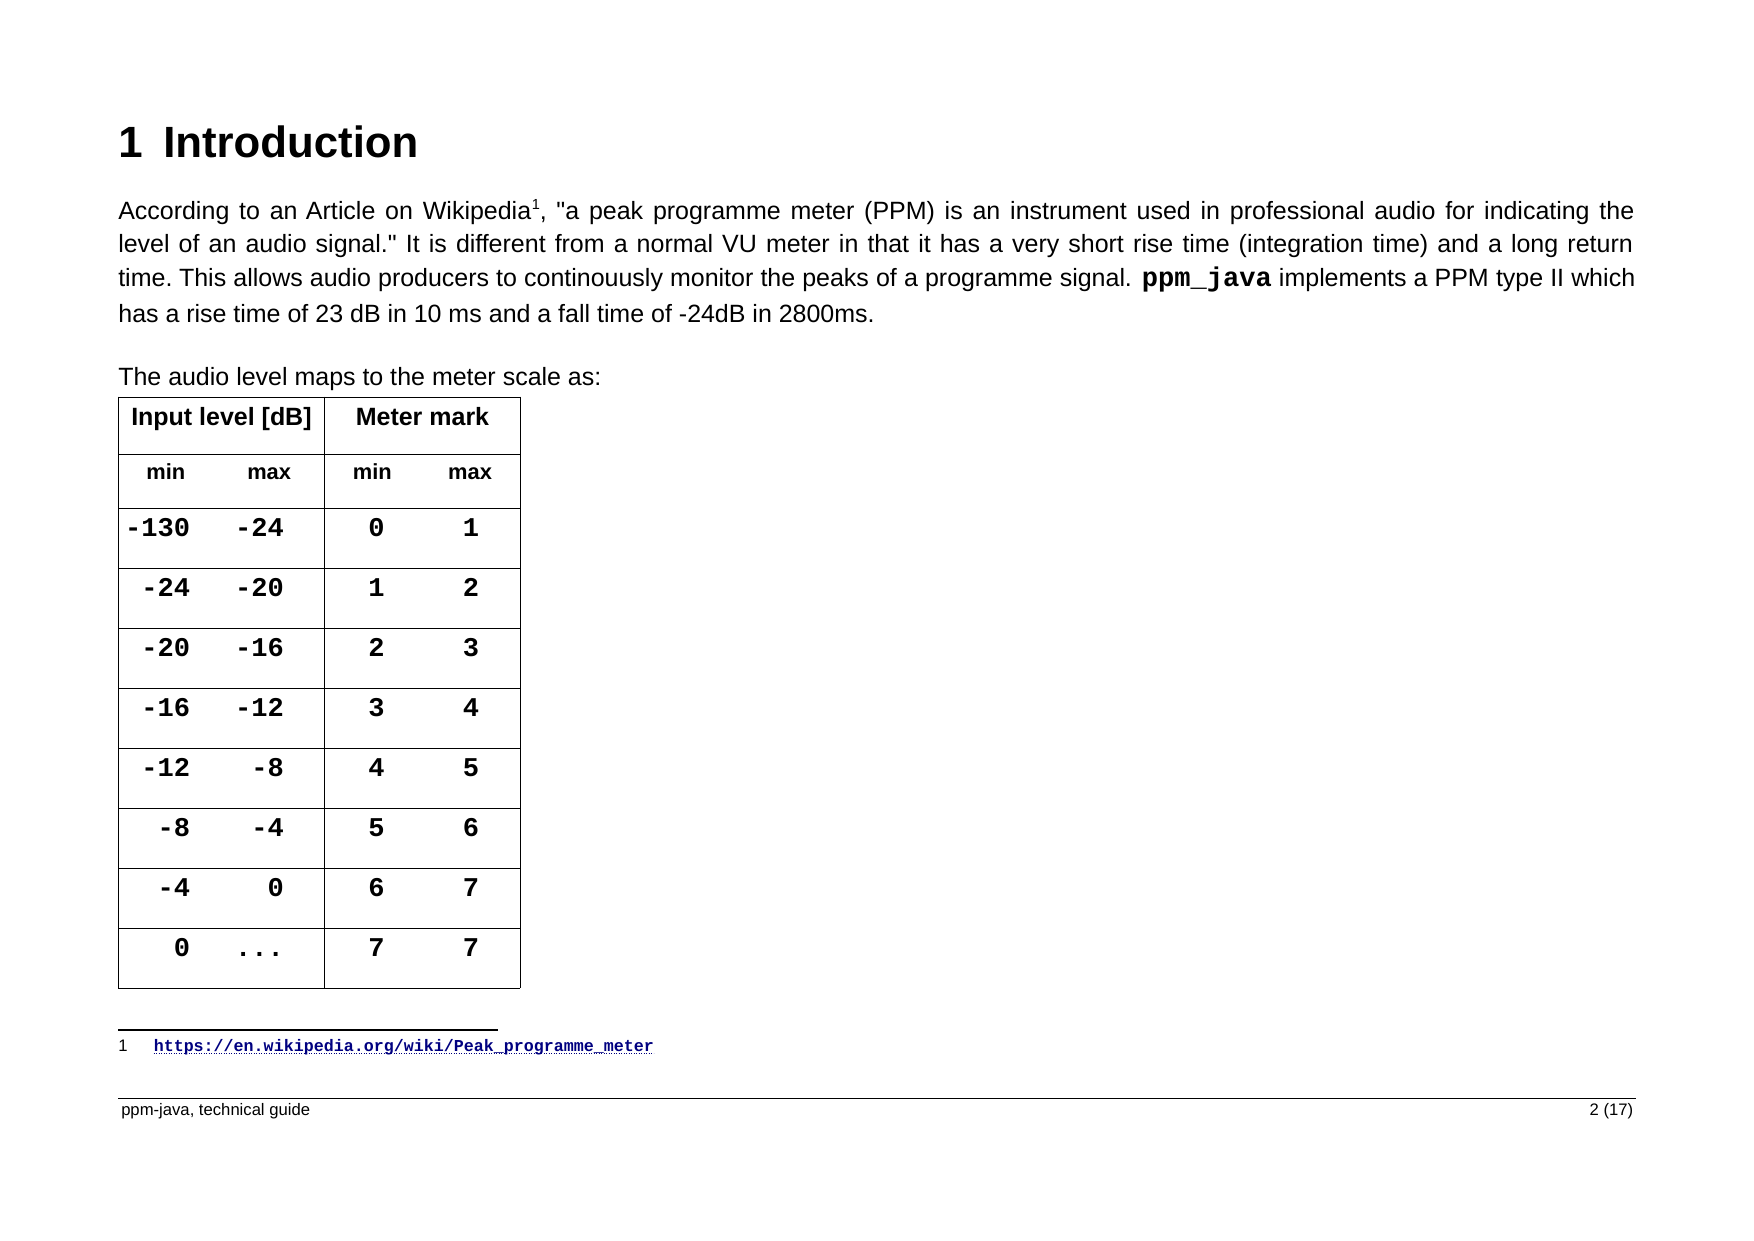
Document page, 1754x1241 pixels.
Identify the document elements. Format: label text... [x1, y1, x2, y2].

table_header Meter mark [325, 398, 520, 454]
table_cell -8 [119, 809, 213, 867]
table_cell 3 [325, 689, 419, 747]
table_cell 4 [420, 689, 520, 747]
table_cell -12 [119, 749, 213, 807]
table_cell 4 [325, 749, 419, 807]
table_cell 1 [325, 569, 419, 627]
text The audio level maps to the meter scale as: [118, 363, 1636, 391]
table_cell 7 [420, 869, 520, 927]
text https://en.wikipedia.org/wiki/Peak_programme_meter [118, 1036, 1636, 1056]
table_cell min [119, 455, 213, 507]
table_cell 0 [325, 509, 419, 567]
table_cell max [420, 455, 520, 507]
table_cell -20 [213, 569, 324, 627]
table_cell -8 [213, 749, 324, 807]
table_cell 2 [420, 569, 520, 627]
table_cell 7 [325, 929, 419, 987]
table_cell -24 [119, 569, 213, 627]
table_cell 5 [420, 749, 520, 807]
table_cell -130 [119, 509, 213, 567]
table_cell 7 [420, 929, 520, 987]
table_cell -24 [213, 509, 324, 567]
table_cell -12 [213, 689, 324, 747]
table_cell 3 [420, 629, 520, 687]
table_cell 0 [119, 929, 213, 987]
table_cell 2 [325, 629, 419, 687]
table_cell 6 [420, 809, 520, 867]
subtitle Introduction [118, 118, 1636, 167]
table_header Input level [dB] [119, 398, 324, 454]
text According to an Article on Wikipedia, "a peak programme meter (PPM) is an instrument used in professional audio for indicating the level of an audio signal." It is different from a normal VU meter in that it has a very short rise time (integration time) and a long return time. This allows audio producers to continouusly monitor the peaks of a programme signal. ppm_java implements a PPM type II which has a rise time of 23 dB in 10 ms and a fall time of -24dB in 2800ms. [118, 196, 1636, 328]
table_cell 0 [213, 869, 324, 927]
table_cell -16 [119, 689, 213, 747]
table_cell -4 [213, 809, 324, 867]
table_cell max [213, 455, 324, 507]
table_cell -4 [119, 869, 213, 927]
table_cell 6 [325, 869, 419, 927]
table_cell -20 [119, 629, 213, 687]
table_cell ... [213, 929, 324, 987]
table_cell 1 [420, 509, 520, 567]
table_cell 5 [325, 809, 419, 867]
table_cell min [325, 455, 419, 507]
table_cell -16 [213, 629, 324, 687]
